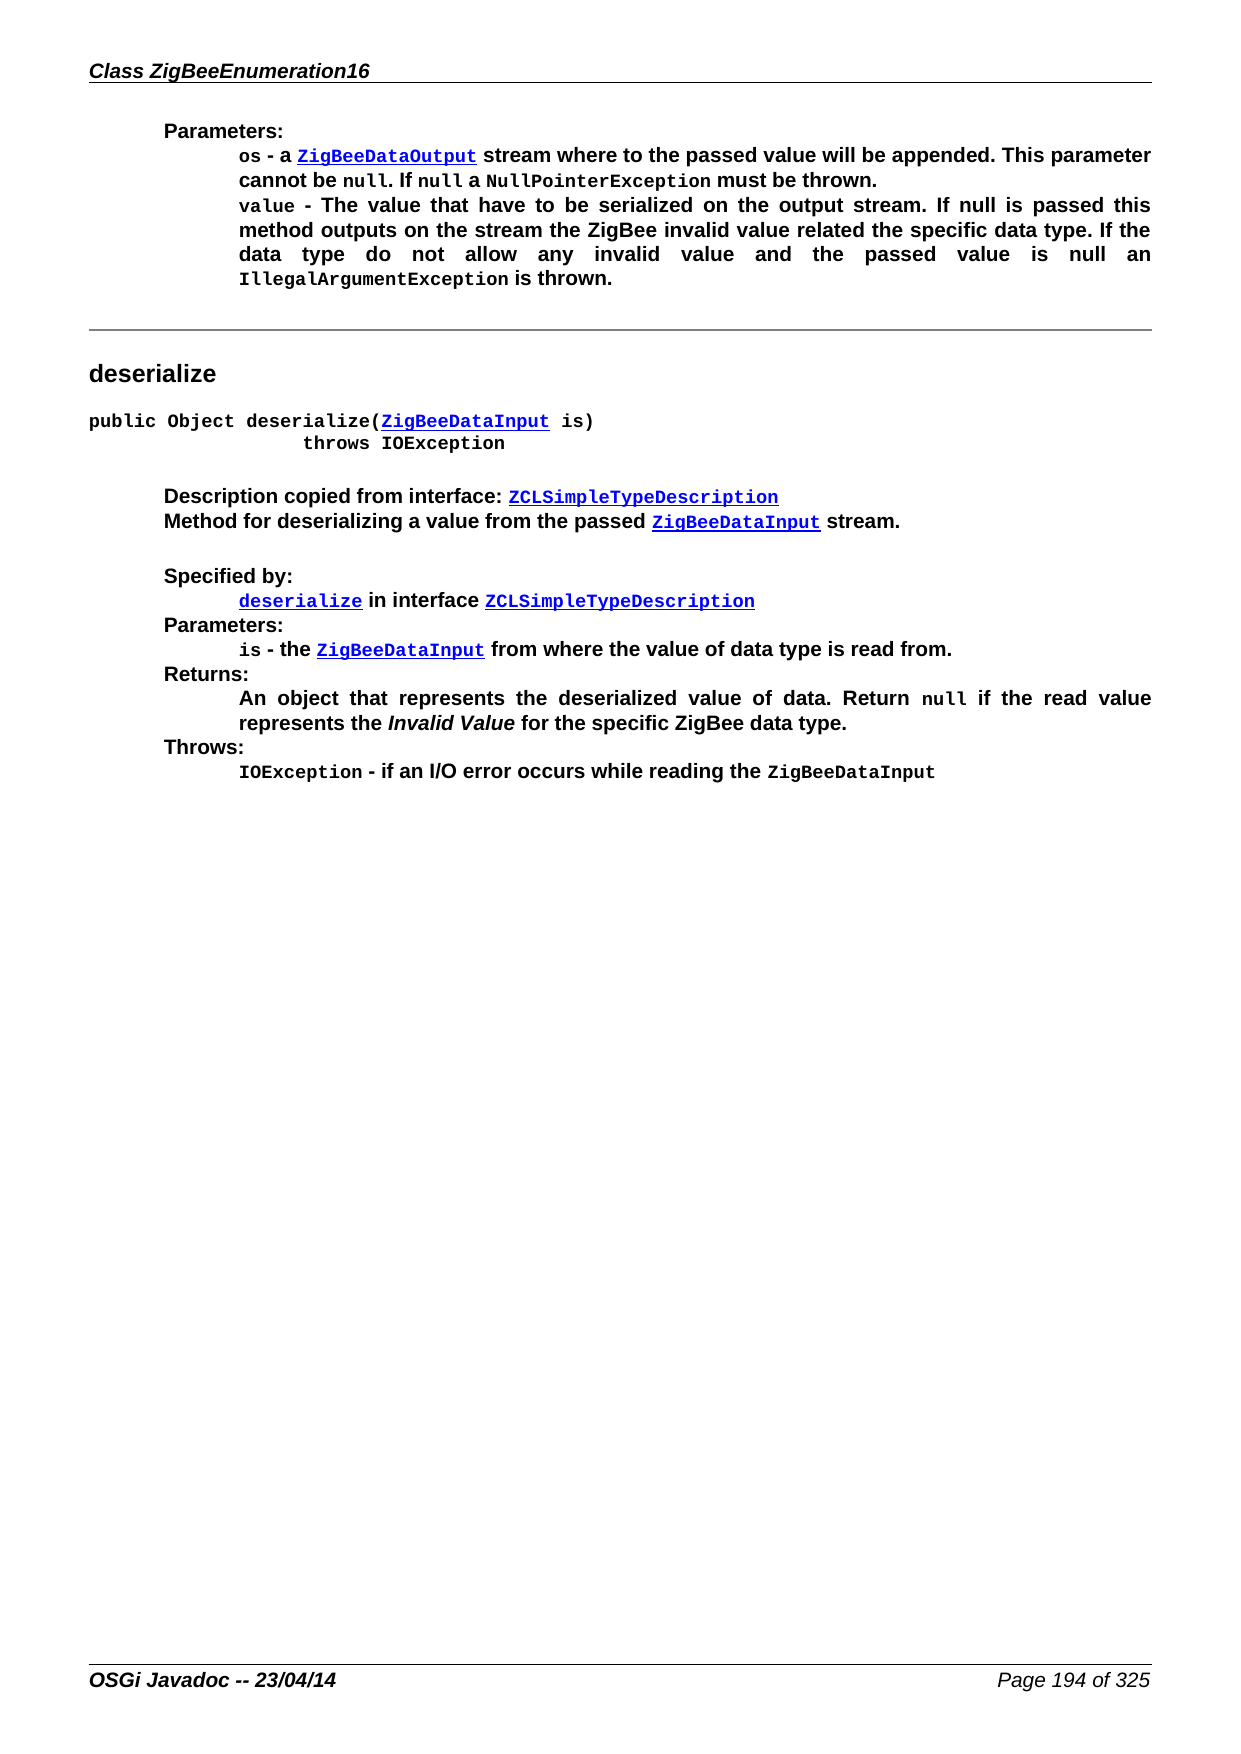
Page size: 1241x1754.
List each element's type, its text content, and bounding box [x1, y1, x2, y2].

subtitle deserialize [88, 359, 1152, 388]
text public Object deserialize(ZigBeeDataInput is) throws IOException [88, 412, 1152, 455]
text value - The value that have to be serialized on the output stream. If null is passed this method outputs on the stream the ZigBee invalid value related the specific data type. If the data type do not allow any invalid value and the passed value is null an IllegalArgumentException is thrown. [238, 193, 1152, 291]
text Parameters: [163, 118, 1152, 142]
text IOException - if an I/O error occurs while reading the ZigBeeDataInput [238, 759, 1152, 784]
text Parameters: [163, 613, 1152, 637]
text Method for deserializing a value from the passed ZigBeeDataInput stream. [163, 509, 1152, 534]
text Specified by: [163, 563, 1152, 587]
text An object that represents the deserialized value of data. Return null if the read value represents the Invalid Value for the specific ZigBee data type. [238, 686, 1152, 735]
text os - a ZigBeeDataOutput stream where to the passed value will be appended. This parameter cannot be null. If null a NullPointerException must be thrown. [238, 142, 1152, 193]
text Description copied from interface: ZCLSimpleTypeDescription [163, 484, 1152, 509]
text is - the ZigBeeDataInput from where the value of data type is read from. [238, 637, 1152, 662]
text Returns: [163, 662, 1152, 686]
text Throws: [163, 735, 1152, 759]
text deserialize in interface ZCLSimpleTypeDescription [238, 587, 1152, 613]
